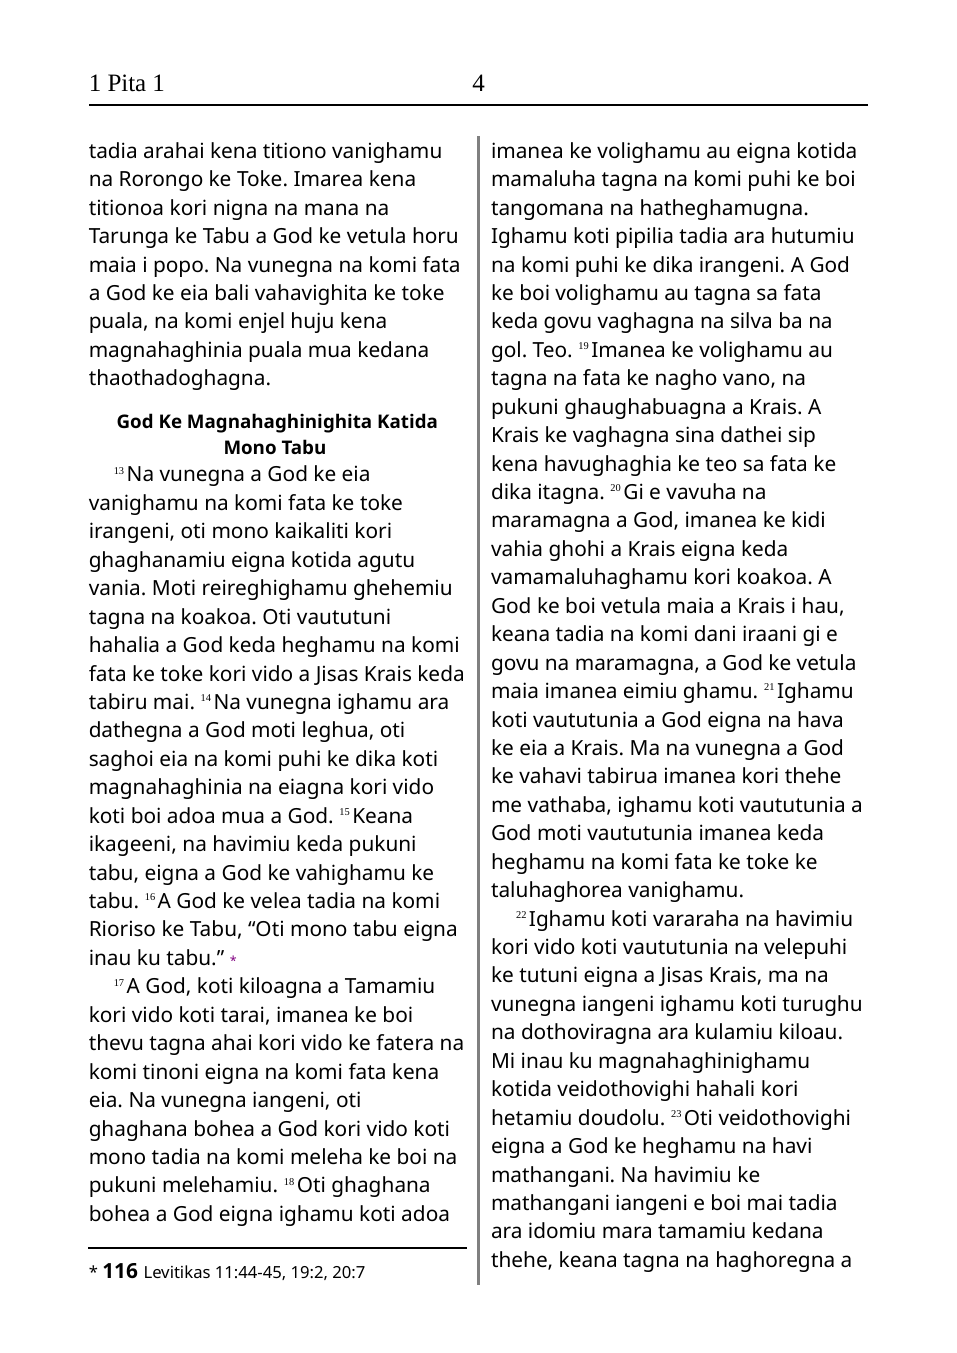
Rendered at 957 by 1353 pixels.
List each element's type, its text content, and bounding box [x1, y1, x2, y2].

text 116 Levitikas 11:44-45, 19:2, 20:7 [88, 1256, 466, 1284]
text tadia arahai kena titiono vanighamu na Rorongo ke Toke. Imarea kena titionoa kori nigna na mana na Tarunga ke Tabu a God ke vetula horu maia i popo. Na vunegna na komi fata a God ke eia bali vahavighita ke toke puala, na komi enjel huju kena magnahaghinia puala mua kedana thaothadoghagna. [88, 136, 466, 392]
text 17 A God, koti kiloagna a Tamamiu kori vido koti tarai, imanea ke boi thevu tagna ahai kori vido ke fatera na komi tinoni eigna na komi fata kena eia. Na vunegna iangeni, oti ghaghana bohea a God kori vido koti mono tadia na komi meleha ke boi na pukuni melehamiu. 18 Oti ghaghana bohea a God eigna ighamu koti adoa [88, 971, 466, 1227]
text 13 Na vunegna a God ke eia vanighamu na komi fata ke toke irangeni, oti mono kaikaliti kori ghaghanamiu eigna kotida agutu vania. Moti reireghighamu ghehemiu tagna na koakoa. Oti vaututuni hahalia a God keda heghamu na komi fata ke toke kori vido a Jisas Krais keda tabiru mai. 14 Na vunegna ighamu ara dathegna a God moti leghua, oti saghoi eia na komi puhi ke dika koti magnahaghinia na eiagna kori vido koti boi adoa mua a God. 15 Keana ikageeni, na havimiu keda pukuni tabu, eigna a God ke vahighamu ke tabu. 16 A God ke velea tadia na komi Rioriso ke Tabu, “Oti mono tabu eigna inau ku tabu.” [88, 459, 466, 971]
text 22 Ighamu koti vararaha na havimiu kori vido koti vaututunia na velepuhi ke tutuni eigna a Jisas Krais, ma na vunegna iangeni ighamu koti turughu na dothoviragna ara kulamiu kiloau. Mi inau ku magnahaghinighamu kotida veidothovighi hahali kori hetamiu doudolu. 23 Oti veidothovighi eigna a God ke heghamu na havi mathangani. Na havimiu ke mathangani iangeni e boi mai tadia ara idomiu mara tamamiu kedana thehe, keana tagna na haghoregna a [491, 904, 868, 1273]
text imanea ke volighamu au eigna kotida mamaluha tagna na komi puhi ke boi tangomana na hatheghamugna. Ighamu koti pipilia tadia ara hutumiu na komi puhi ke dika irangeni. A God ke boi volighamu au tagna sa fata keda govu vaghagna na silva ba na gol. Teo. 19 Imanea ke volighamu au tagna na fata ke nagho vano, na pukuni ghaughabuagna a Krais. A Krais ke vaghagna sina dathei sip kena havughaghia ke teo sa fata ke dika itagna. 20 Gi e vavuha na maramagna a God, imanea ke kidi vahia ghohi a Krais eigna keda vamamaluhaghamu kori koakoa. A God ke boi vetula maia a Krais i hau, keana tadia na komi dani iraani gi e govu na maramagna, a God ke vetula maia imanea eimiu ghamu. 21 Ighamu koti vaututunia a God eigna na hava ke eia a Krais. Ma na vunegna a God ke vahavi tabirua imanea kori thehe me vathaba, ighamu koti vaututunia a God moti vaututunia imanea keda heghamu na komi fata ke toke ke taluhaghorea vanighamu. [491, 136, 868, 904]
text God Ke Magnahaghinighita Katida Mono Tabu [88, 408, 466, 459]
